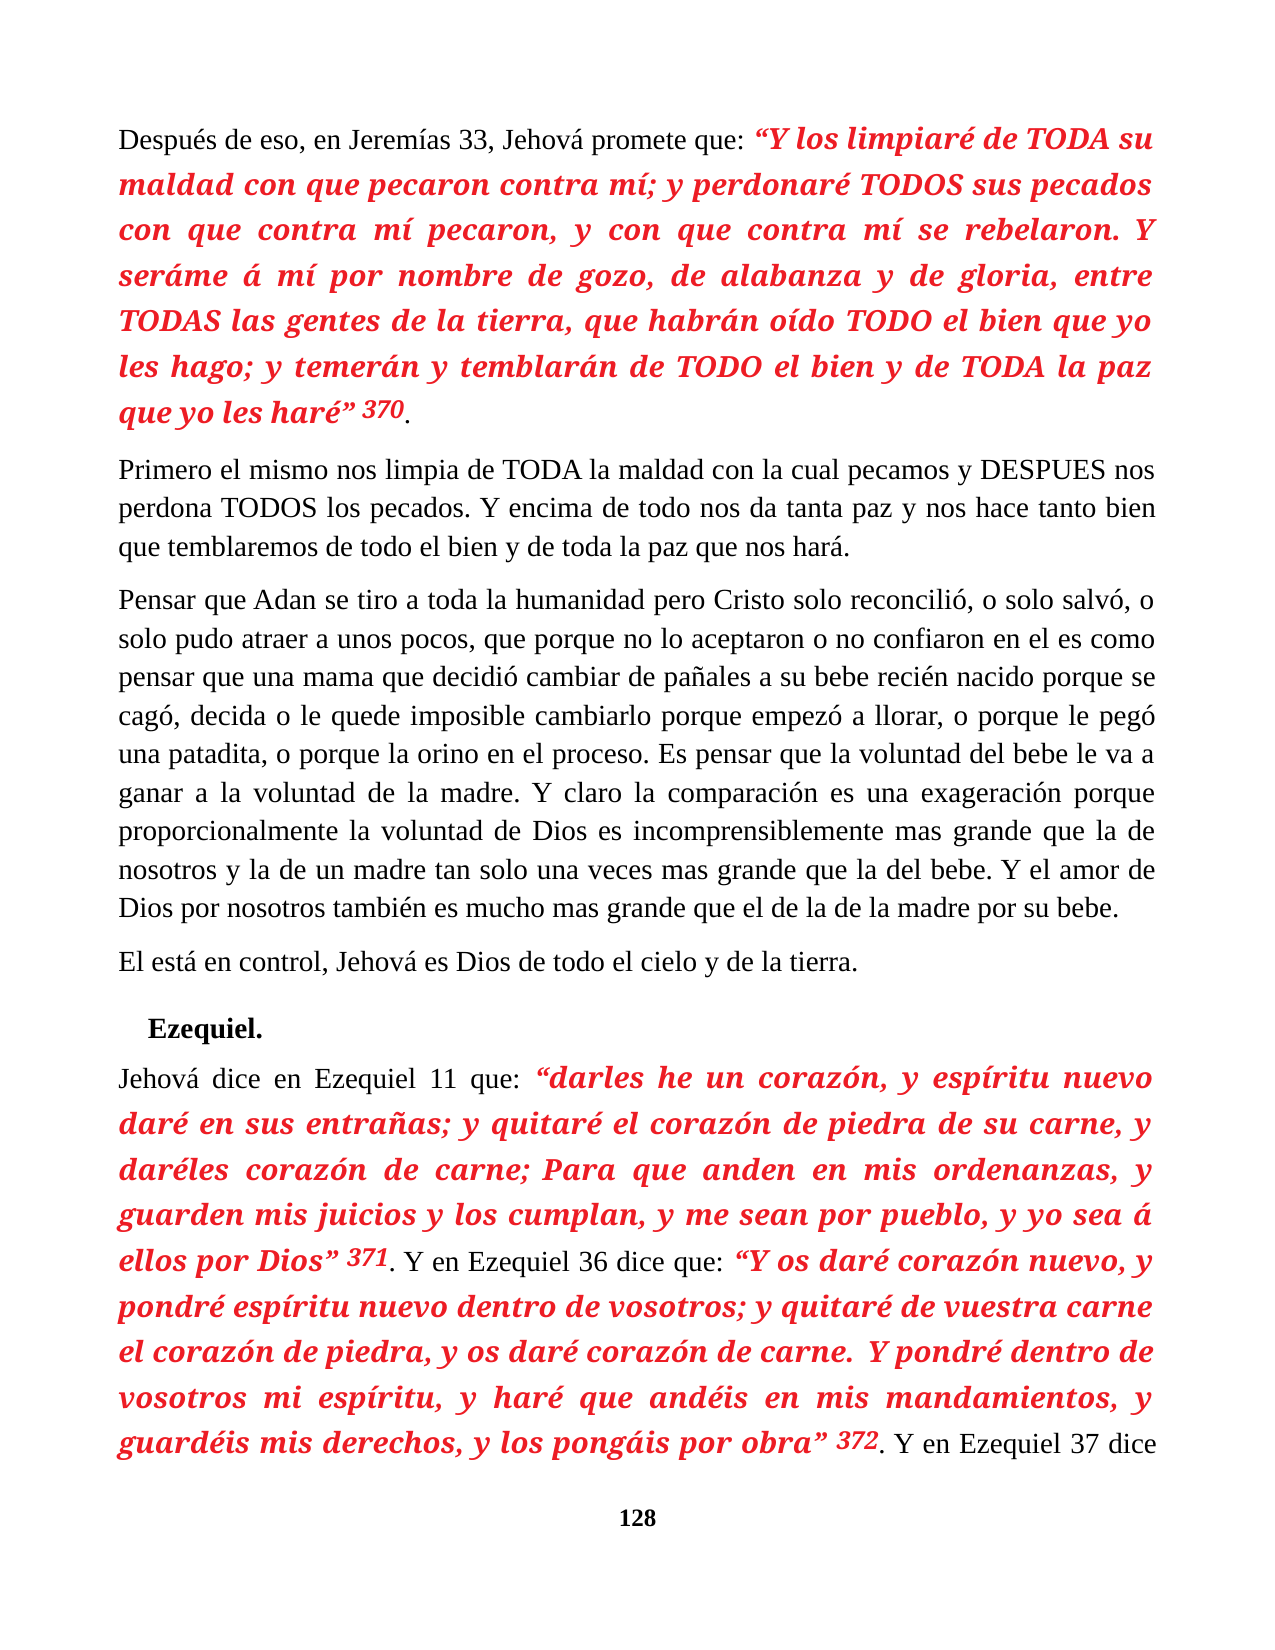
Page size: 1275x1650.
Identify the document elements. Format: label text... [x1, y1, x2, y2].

text Jehová dice en Ezequiel 11 que: “darles he un corazón, y espíritu nuevo daré en sus entrañas; y quitaré el corazón de piedra de su carne, y daréles corazón de carne; Para que anden en mis ordenanzas, y guarden mis juicios y los cumplan, y me sean por pueblo, y yo sea á ellos por Dios” . Y en Ezequiel 36 dice que: “Y os daré corazón nuevo, y pondré espíritu nuevo dentro de vosotros; y quitaré de vuestra carne el corazón de piedra, y os daré corazón de carne. Y pondré dentro de vosotros mi espíritu, y haré que andéis en mis mandamientos, y guardéis mis derechos, y los pongáis por obra” . Y en Ezequiel 37 dice [118, 1058, 1157, 1462]
subtitle Ezequiel. [148, 1011, 1157, 1045]
text Primero el mismo nos limpia de TODA la maldad con la cual pecamos y DESPUES nos perdona TODOS los pecados. Y encima de todo nos da tanta paz y nos hace tanto bien que temblaremos de todo el bien y de toda la paz que nos hará. [118, 452, 1157, 563]
text Pensar que Adan se tiro a toda la humanidad pero Cristo solo reconcilió, o solo salvó, o solo pudo atraer a unos pocos, que porque no lo aceptaron o no confiaron en el es como pensar que una mama que decidió cambiar de pañales a su bebe recién nacido porque se cagó, decida o le quede imposible cambiarlo porque empezó a llorar, o porque le pegó una patadita, o porque la orino en el proceso. Es pensar que la voluntad del bebe le va a ganar a la voluntad de la madre. Y claro la comparación es una exageración porque proporcionalmente la voluntad de Dios es incomprensiblemente mas grande que la de nosotros y la de un madre tan solo una veces mas grande que la del bebe. Y el amor de Dios por nosotros también es mucho mas grande que el de la de la madre por su bebe. [118, 582, 1157, 924]
text El está en control, Jehová es Dios de todo el cielo y de la tierra. [118, 944, 1157, 977]
text Después de eso, en Jeremías 33, Jehová promete que: “Y los limpiaré de TODA su maldad con que pecaron contra mí; y perdonaré TODOS sus pecados con que contra mí pecaron, y con que contra mí se rebelaron. Y seráme á mí por nombre de gozo, de alabanza y de gloria, entre TODAS las gentes de la tierra, que habrán oído TODO el bien que yo les hago; y temerán y temblarán de TODO el bien y de TODA la paz que yo les haré” . [118, 118, 1157, 432]
